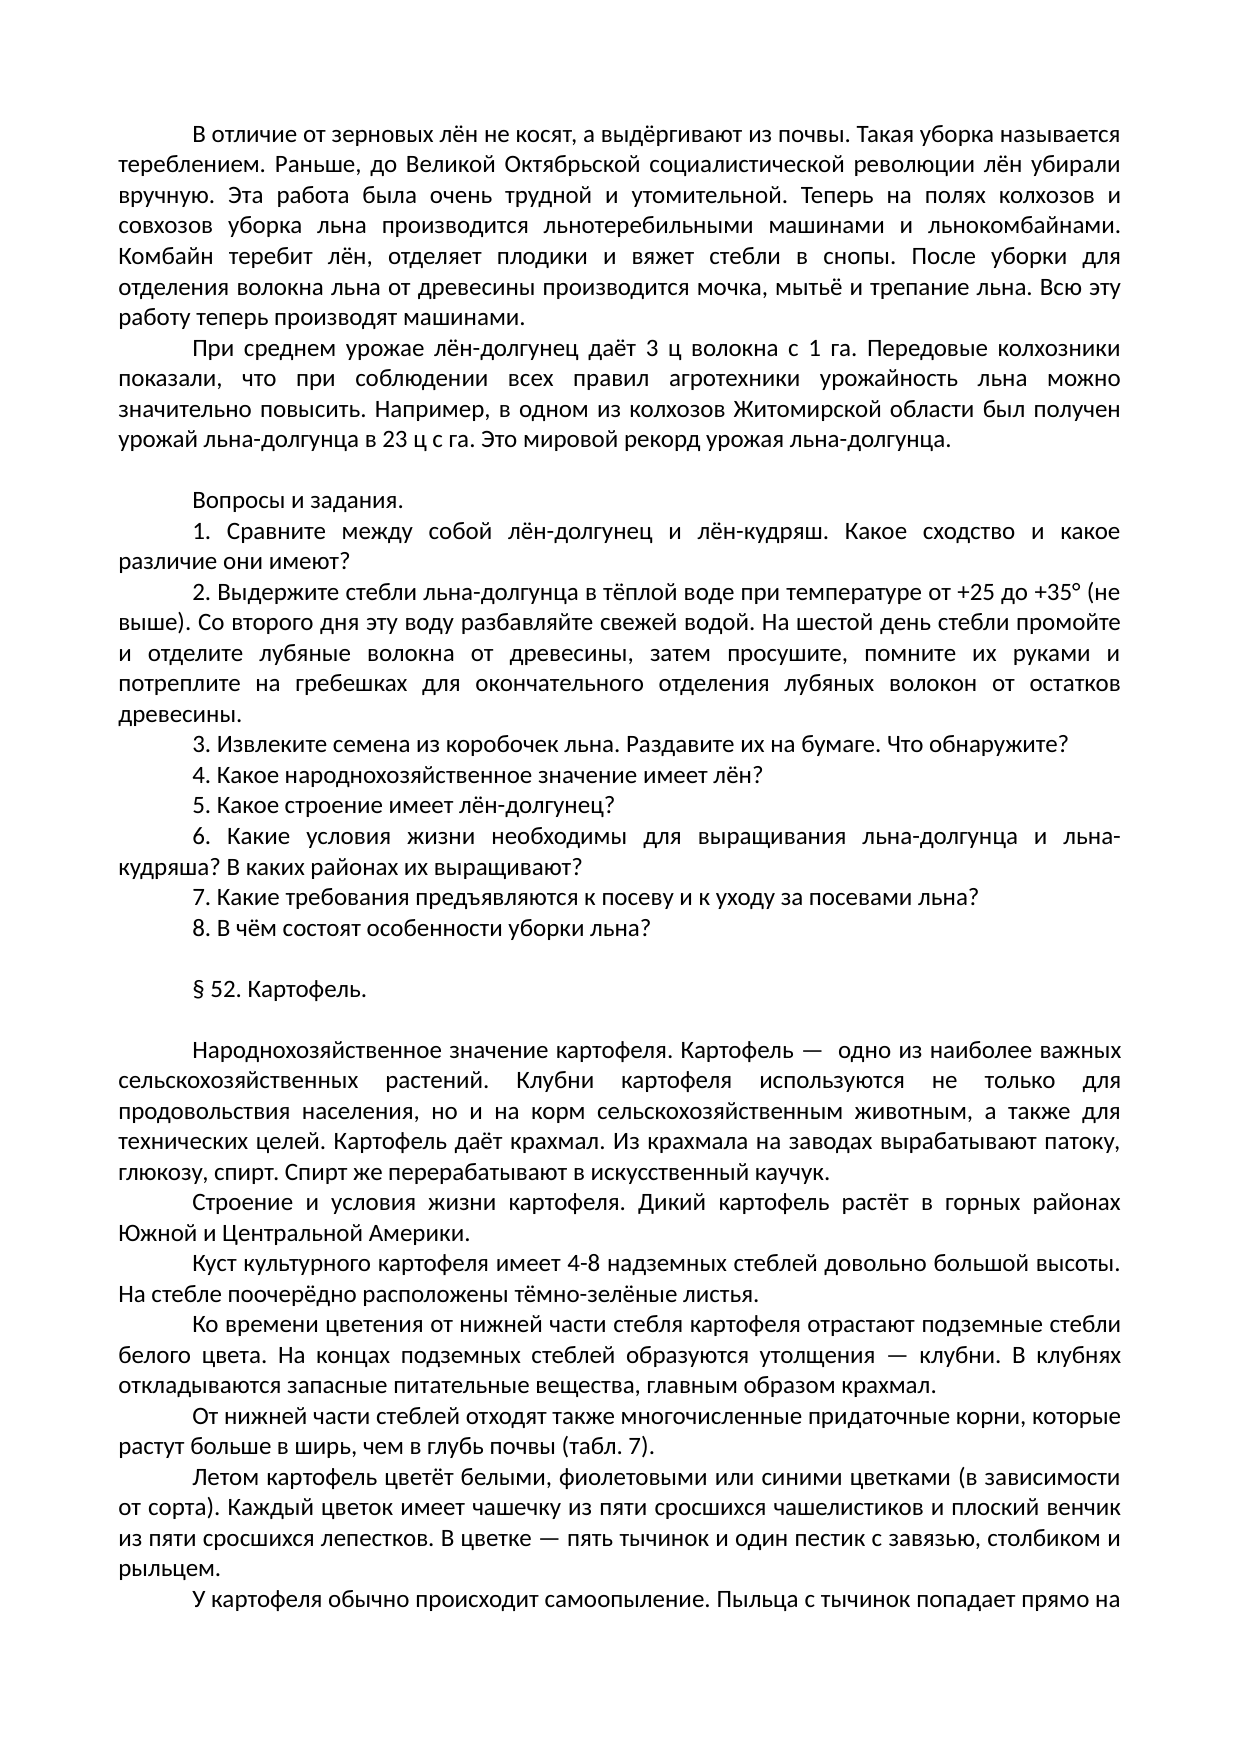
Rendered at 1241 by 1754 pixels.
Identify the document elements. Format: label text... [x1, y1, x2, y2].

text От нижней части стеблей отходят также многочисленные придаточные корни, которые растут больше в ширь, чем в глубь почвы (табл. 7). [118, 1400, 1122, 1461]
text Вопросы и задания. [118, 484, 1122, 515]
text Строение и условия жизни картофеля. Дикий картофель растёт в горных районах Южной и Центральной Америки. [118, 1186, 1122, 1247]
text 3. Извлеките семена из коробочек льна. Раздавите их на бумаге. Что обнаружите? [118, 728, 1122, 759]
text 5. Какое строение имеет лён-долгунец? [118, 789, 1122, 820]
text 6. Какие условия жизни необходимы для выращивания льна-долгунца и льна-кудряша? В каких районах их выращивают? [118, 820, 1122, 881]
text В отличие от зерновых лён не косят, а выдёргивают из почвы. Такая уборка называется тереблением. Раньше, до Великой Октябрьской социалистической революции лён убирали вручную. Эта работа была очень трудной и утомительной. Теперь на полях колхозов и совхозов уборка льна производится льнотеребильными машинами и льнокомбайнами. Комбайн теребит лён, отделяет плодики и вяжет стебли в снопы. После уборки для отделения волокна льна от древесины производится мочка, мытьё и трепание льна. Всю эту работу теперь производят машинами. [118, 118, 1122, 332]
text 2. Выдержите стебли льна-долгунца в тёплой воде при температуре от +25 до +35° (не выше). Со второго дня эту воду разбавляйте свежей водой. На шестой день стебли промойте и отделите лубяные волокна от древесины, затем просушите, помните их руками и потреплите на гребешках для окончательного отделения лубяных волокон от остатков древесины. [118, 576, 1122, 728]
text 7. Какие требования предъявляются к посеву и к уходу за посевами льна? [118, 881, 1122, 912]
text Народнохозяйственное значение картофеля. Картофель — одно из наиболее важных сельскохозяйственных растений. Клубни картофеля используются не только для продовольствия населения, но и на корм сельскохозяйственным животным, а также для технических целей. Картофель даёт крахмал. Из крахмала на заводах вырабатывают патоку, глюкозу, спирт. Спирт же перерабатывают в искусственный каучук. [118, 1034, 1122, 1186]
text У картофеля обычно происходит самоопыление. Пыльца с тычинок попадает прямо на [118, 1583, 1122, 1614]
text 1. Сравните между собой лён-долгунец и лён-кудряш. Какое сходство и какое различие они имеют? [118, 515, 1122, 576]
text Ко времени цветения от нижней части стебля картофеля отрастают подземные стебли белого цвета. На концах подземных стеблей образуются утолщения — клубни. В клубнях откладываются запасные питательные вещества, главным образом крахмал. [118, 1308, 1122, 1400]
text § 52. Картофель. [118, 973, 1122, 1003]
text Куст культурного картофеля имеет 4-8 надземных стеблей довольно большой высоты. На стебле поочерёдно расположены тёмно-зелёные листья. [118, 1247, 1122, 1308]
text 4. Какое народнохозяйственное значение имеет лён? [118, 759, 1122, 789]
text При среднем урожае лён-долгунец даёт 3 ц волокна с 1 га. Передовые колхозники показали, что при соблюдении всех правил агротехники урожайность льна можно значительно повысить. Например, в одном из колхозов Житомирской области был получен урожай льна-долгунца в 23 ц с га. Это мировой рекорд урожая льна-долгунца. [118, 332, 1122, 454]
text Летом картофель цветёт белыми, фиолетовыми или синими цветками (в зависимости от сорта). Каждый цветок имеет чашечку из пяти сросшихся чашелистиков и плоский венчик из пяти сросшихся лепестков. В цветке — пять тычинок и один пестик с завязью, столбиком и рыльцем. [118, 1461, 1122, 1583]
text 8. В чём состоят особенности уборки льна? [118, 912, 1122, 942]
